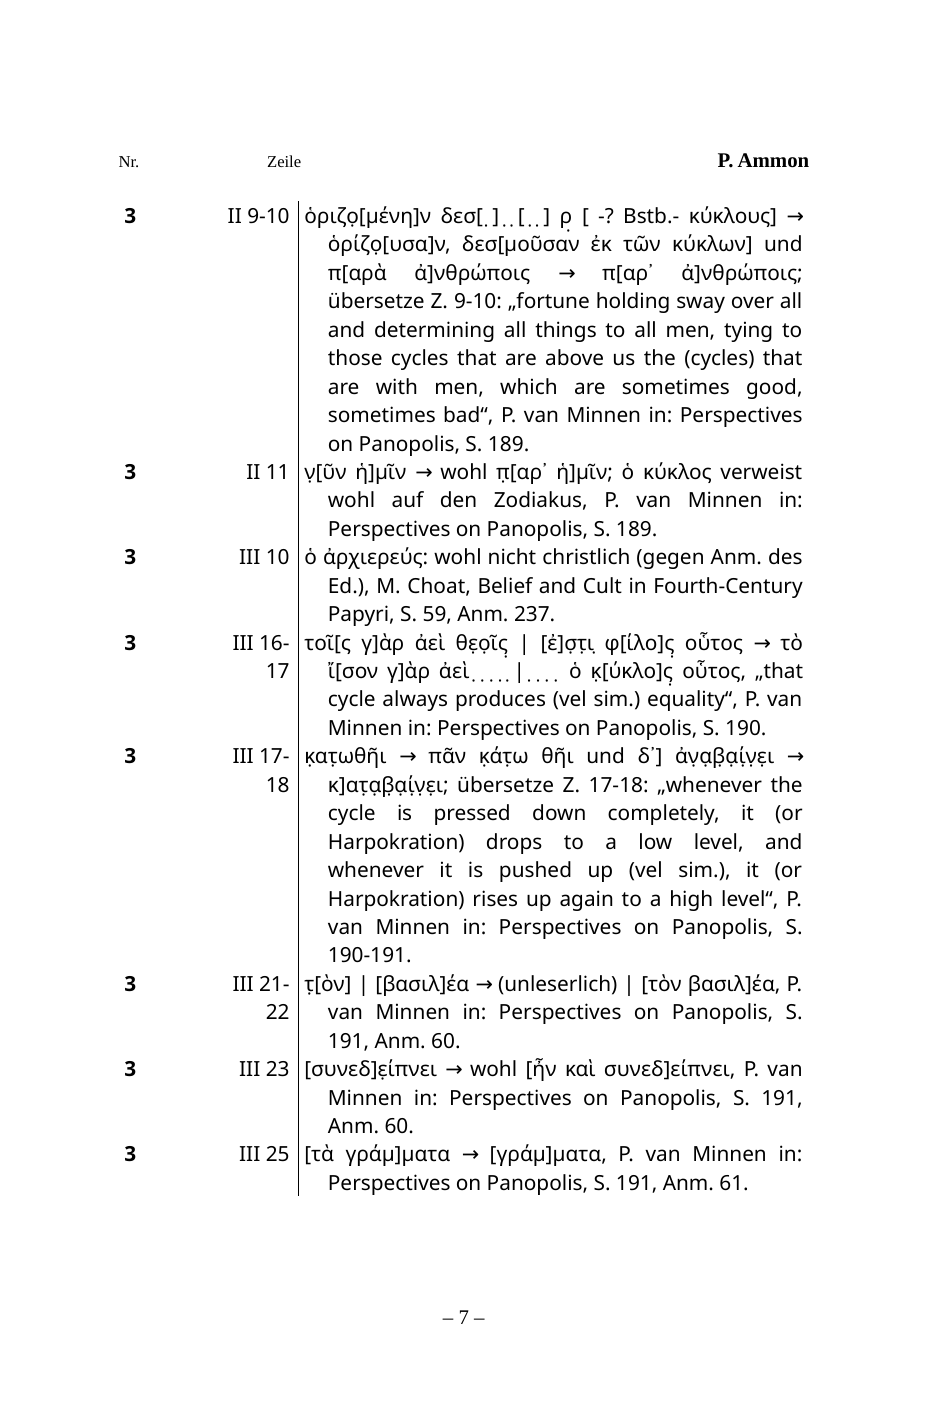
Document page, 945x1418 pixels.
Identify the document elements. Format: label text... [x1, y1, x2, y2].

table_cell 3 [118, 1140, 207, 1196]
table_cell 3 [118, 201, 207, 457]
table_cell τοῖ[ς γ]ὰρ ἀεὶ θε̣ο̣ῖς̣ | [ἐ]σ̣τ̣ι̣ φ[ίλο]ς̣ οὗτος → τὸ ἴ[σον γ]ὰρ ἀεὶ ̣ ̣ ̣ ̣ ̣| ̣ ̣ ̣ ̣ ὁ κ̣[ύκλο]ς̣ οὗτος, „that cycle always produces (vel sim.) equality“, P. van Minnen in: Perspectives on Panopolis, S. 190. [299, 628, 809, 741]
table_cell III 23 [207, 1054, 298, 1139]
table_cell [τὰ γράμ]ματα → [γράμ]ματα, P. van Minnen in: Perspectives on Panopolis, S. 191, Anm. 61. [299, 1140, 809, 1196]
table_cell τ̣[ὸν] | [βασιλ]έα → (unleserlich) | [τὸν βασιλ]έα, P. van Minnen in: Perspectives on Panopolis, S. 191, Anm. 60. [299, 969, 809, 1054]
table_cell III 10 [207, 543, 298, 628]
table_cell 3 [118, 969, 207, 1054]
table_cell 3 [118, 628, 207, 741]
table_cell 3 [118, 741, 207, 969]
table_cell III 21-22 [207, 969, 298, 1054]
table_cell III 16-17 [207, 628, 298, 741]
table_cell III 25 [207, 1140, 298, 1196]
table_cell κ̣ατ̣ωθῆι → πᾶν κ̣άτ̣ω θῆι und δ᾽] ἀν̣α̣β̣α̣ί̣ν̣ε̣ι → κ]ατ̣α̣β̣α̣ί̣ν̣ε̣ι; übersetze Z. 17-18: „whenever the cycle is pressed down completely, it (or Harpokration) drops to a low level, and whenever it is pushed up (vel sim.), it (or Harpokration) rises up again to a high level“, P. van Minnen in: Perspectives on Panopolis, S. 190-191. [299, 741, 809, 969]
table_cell ὁ ἀρχιερεύς: wohl nicht christlich (gegen Anm. des Ed.), M. Choat, Belief and Cult in Fourth-Century Papyri, S. 59, Anm. 237. [299, 543, 809, 628]
table_cell III 17-18 [207, 741, 298, 969]
table_cell II 11 [207, 457, 298, 542]
table_cell II 9-10 [207, 201, 298, 457]
table_cell [συνεδ]ε̣ίπνει → wohl [ἦν καὶ συνεδ]είπνει, P. van Minnen in: Perspectives on Panopolis, S. 191, Anm. 60. [299, 1054, 809, 1139]
table_cell 3 [118, 543, 207, 628]
table_cell ν̣[ῦν ἡ]μῖν → wohl π̣[αρ᾽ ἡ]μῖν; ὁ κύκλος verweist wohl auf den Zodiakus, P. van Minnen in: Perspectives on Panopolis, S. 189. [299, 457, 809, 542]
table_cell ὁριζο̣[μένη]ν δεσ[ ̣] ̣ ̣[ ̣ ̣] ρ̣ [ -? Bstb.- κύκλους] → ὁρίζο̣[υσα]ν, δεσ[μοῦσαν ἐκ τῶν κύκλων] und π[αρὰ ἀ]νθρώποις → π[αρ᾽ ἀ]νθρώποις; übersetze Z. 9-10: „fortune holding sway over all and determining all things to all men, tying to those cycles that are above us the (cycles) that are with men, which are sometimes good, sometimes bad“, P. van Minnen in: Perspectives on Panopolis, S. 189. [299, 201, 809, 457]
table_cell 3 [118, 457, 207, 542]
table_cell 3 [118, 1054, 207, 1139]
